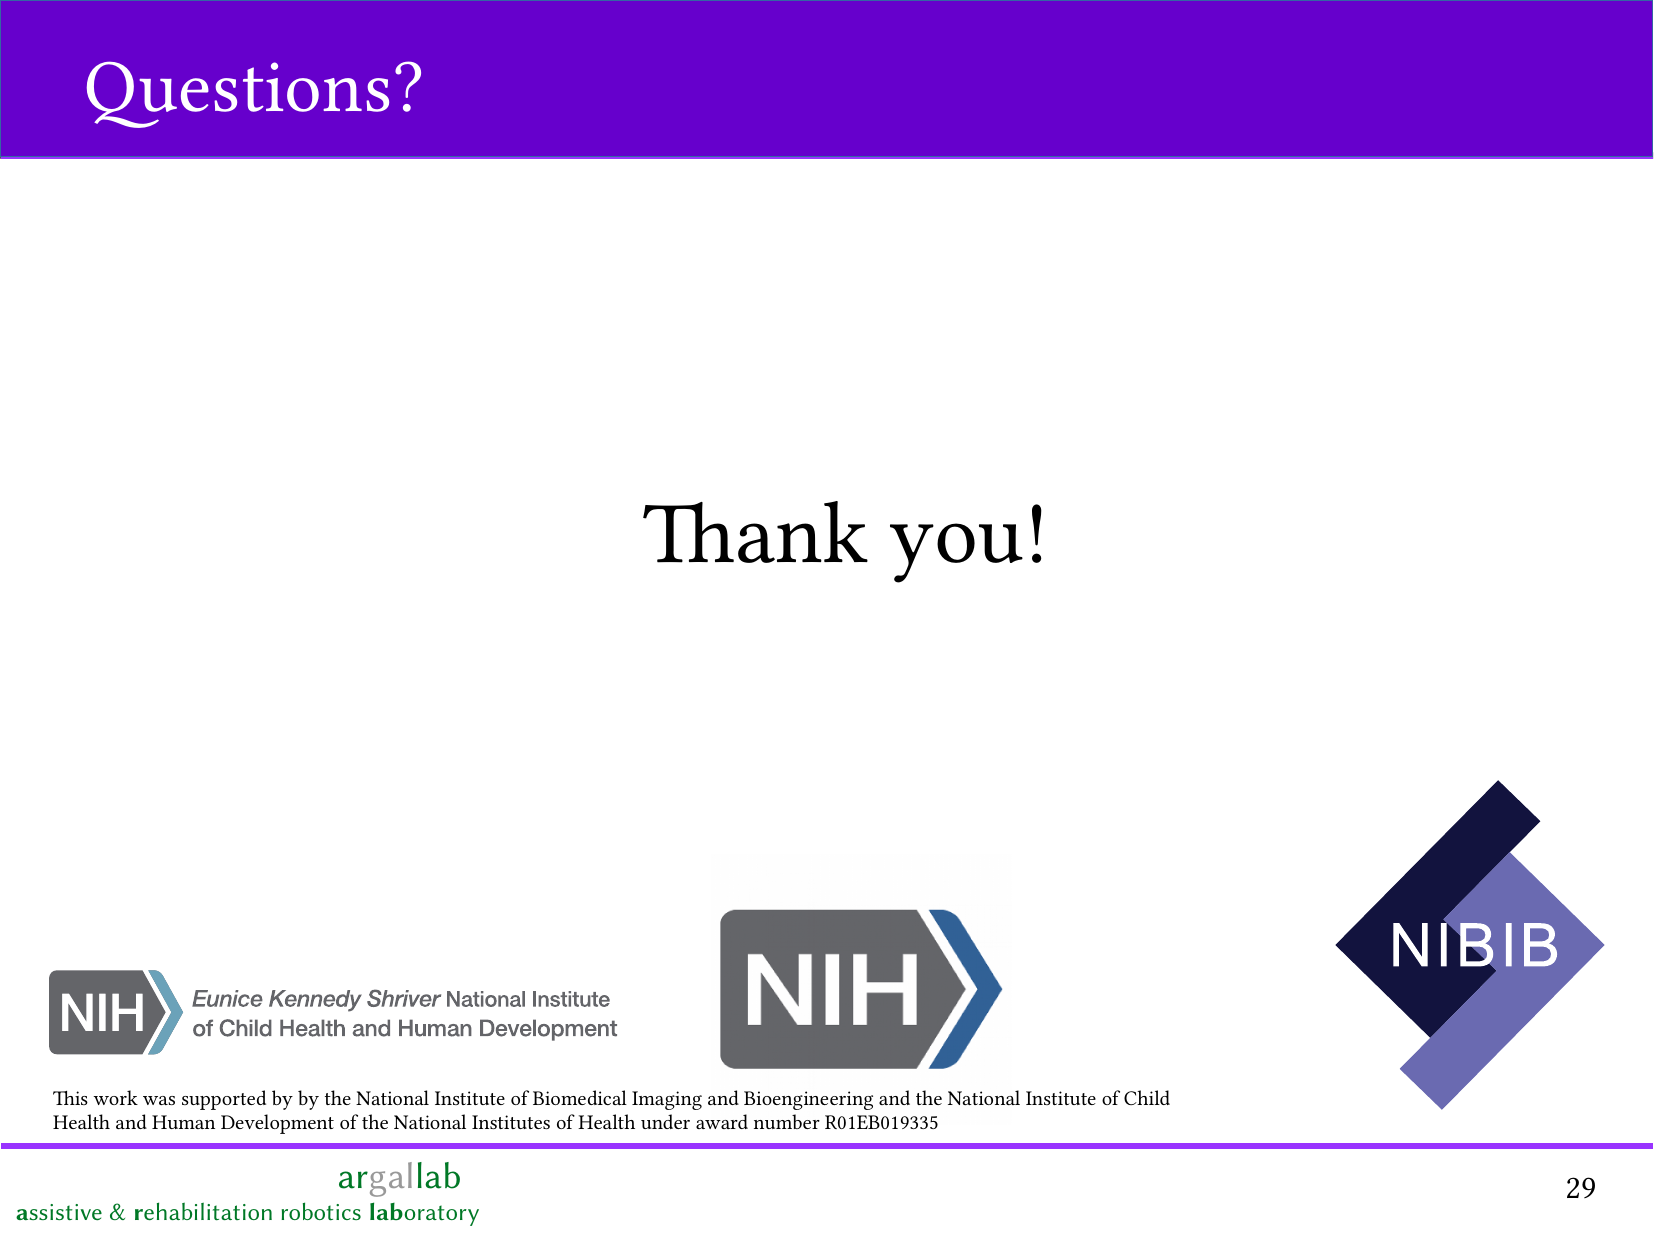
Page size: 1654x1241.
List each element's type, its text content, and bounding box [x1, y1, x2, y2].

picture [33, 954, 633, 1069]
text_box Thank you! [629, 476, 1065, 592]
text_box This work was supported by by the National Institute of Biomedical Imaging and Bioengineering and the National Institute of Child Health and Human Development of the National Institutes of Health under award number R01EB019335 [38, 1080, 1210, 1143]
picture [711, 854, 1012, 1080]
text_box Questions? [69, 36, 1621, 138]
picture [1335, 780, 1606, 1111]
